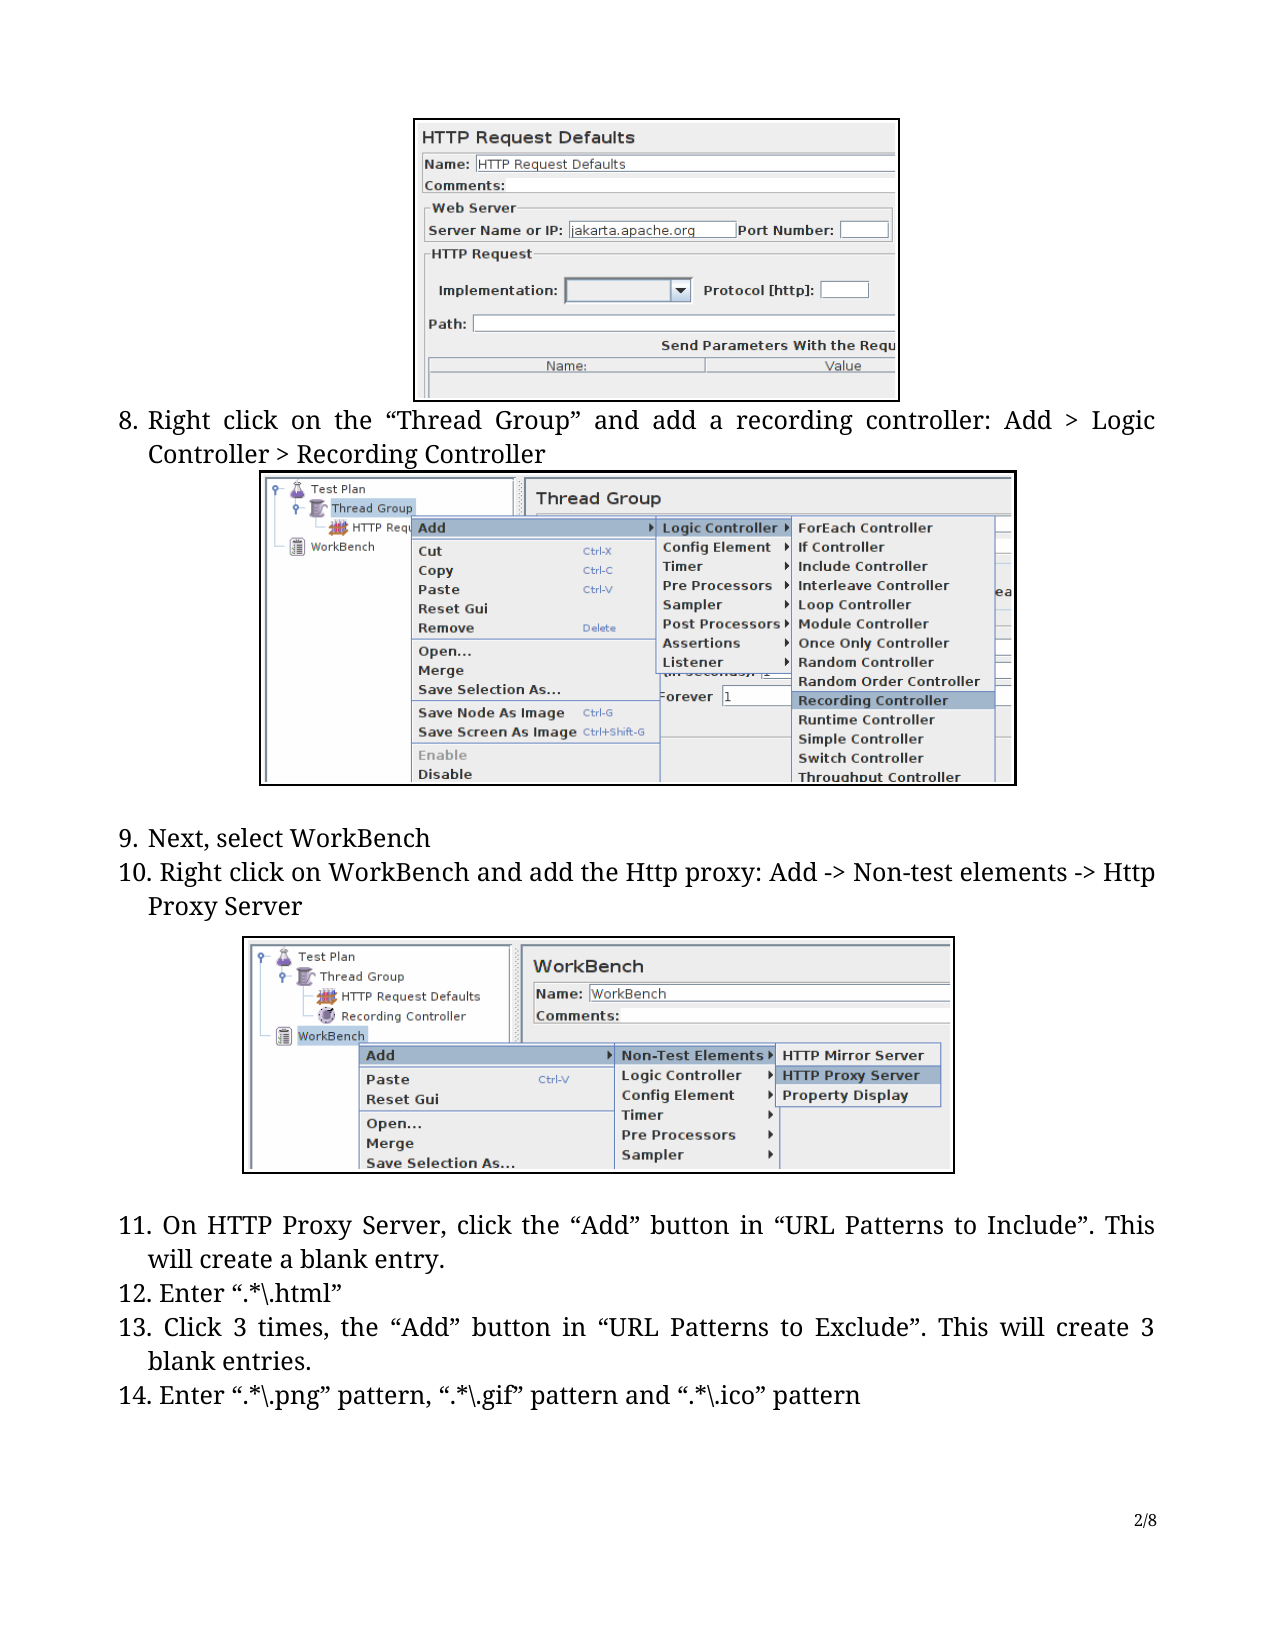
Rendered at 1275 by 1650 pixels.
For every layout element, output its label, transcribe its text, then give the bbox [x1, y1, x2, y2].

list Enter “.*\.png” pattern, “.*\.gif” pattern and “.*\.ico” pattern [118, 1377, 1157, 1411]
picture [417, 123, 896, 398]
list Enter “.*\.html” [118, 1276, 1157, 1309]
list Next, select WorkBench [118, 820, 1157, 854]
list Right click on the “Thread Group” and add a recording controller: Add > Logic Controller > Recording Controller [118, 398, 1157, 470]
picture [263, 475, 1012, 782]
list Right click on WorkBench and add the Http proxy: Add -> Non-test elements -> Http Proxy Server [118, 854, 1157, 922]
list On HTTP Proxy Server, click the “Add” button in “URL Patterns to Include”. This will create a blank entry. [118, 1208, 1157, 1276]
picture [247, 940, 951, 1169]
list Click 3 times, the “Add” button in “URL Patterns to Exclude”. This will create 3 blank entries. [118, 1309, 1157, 1377]
